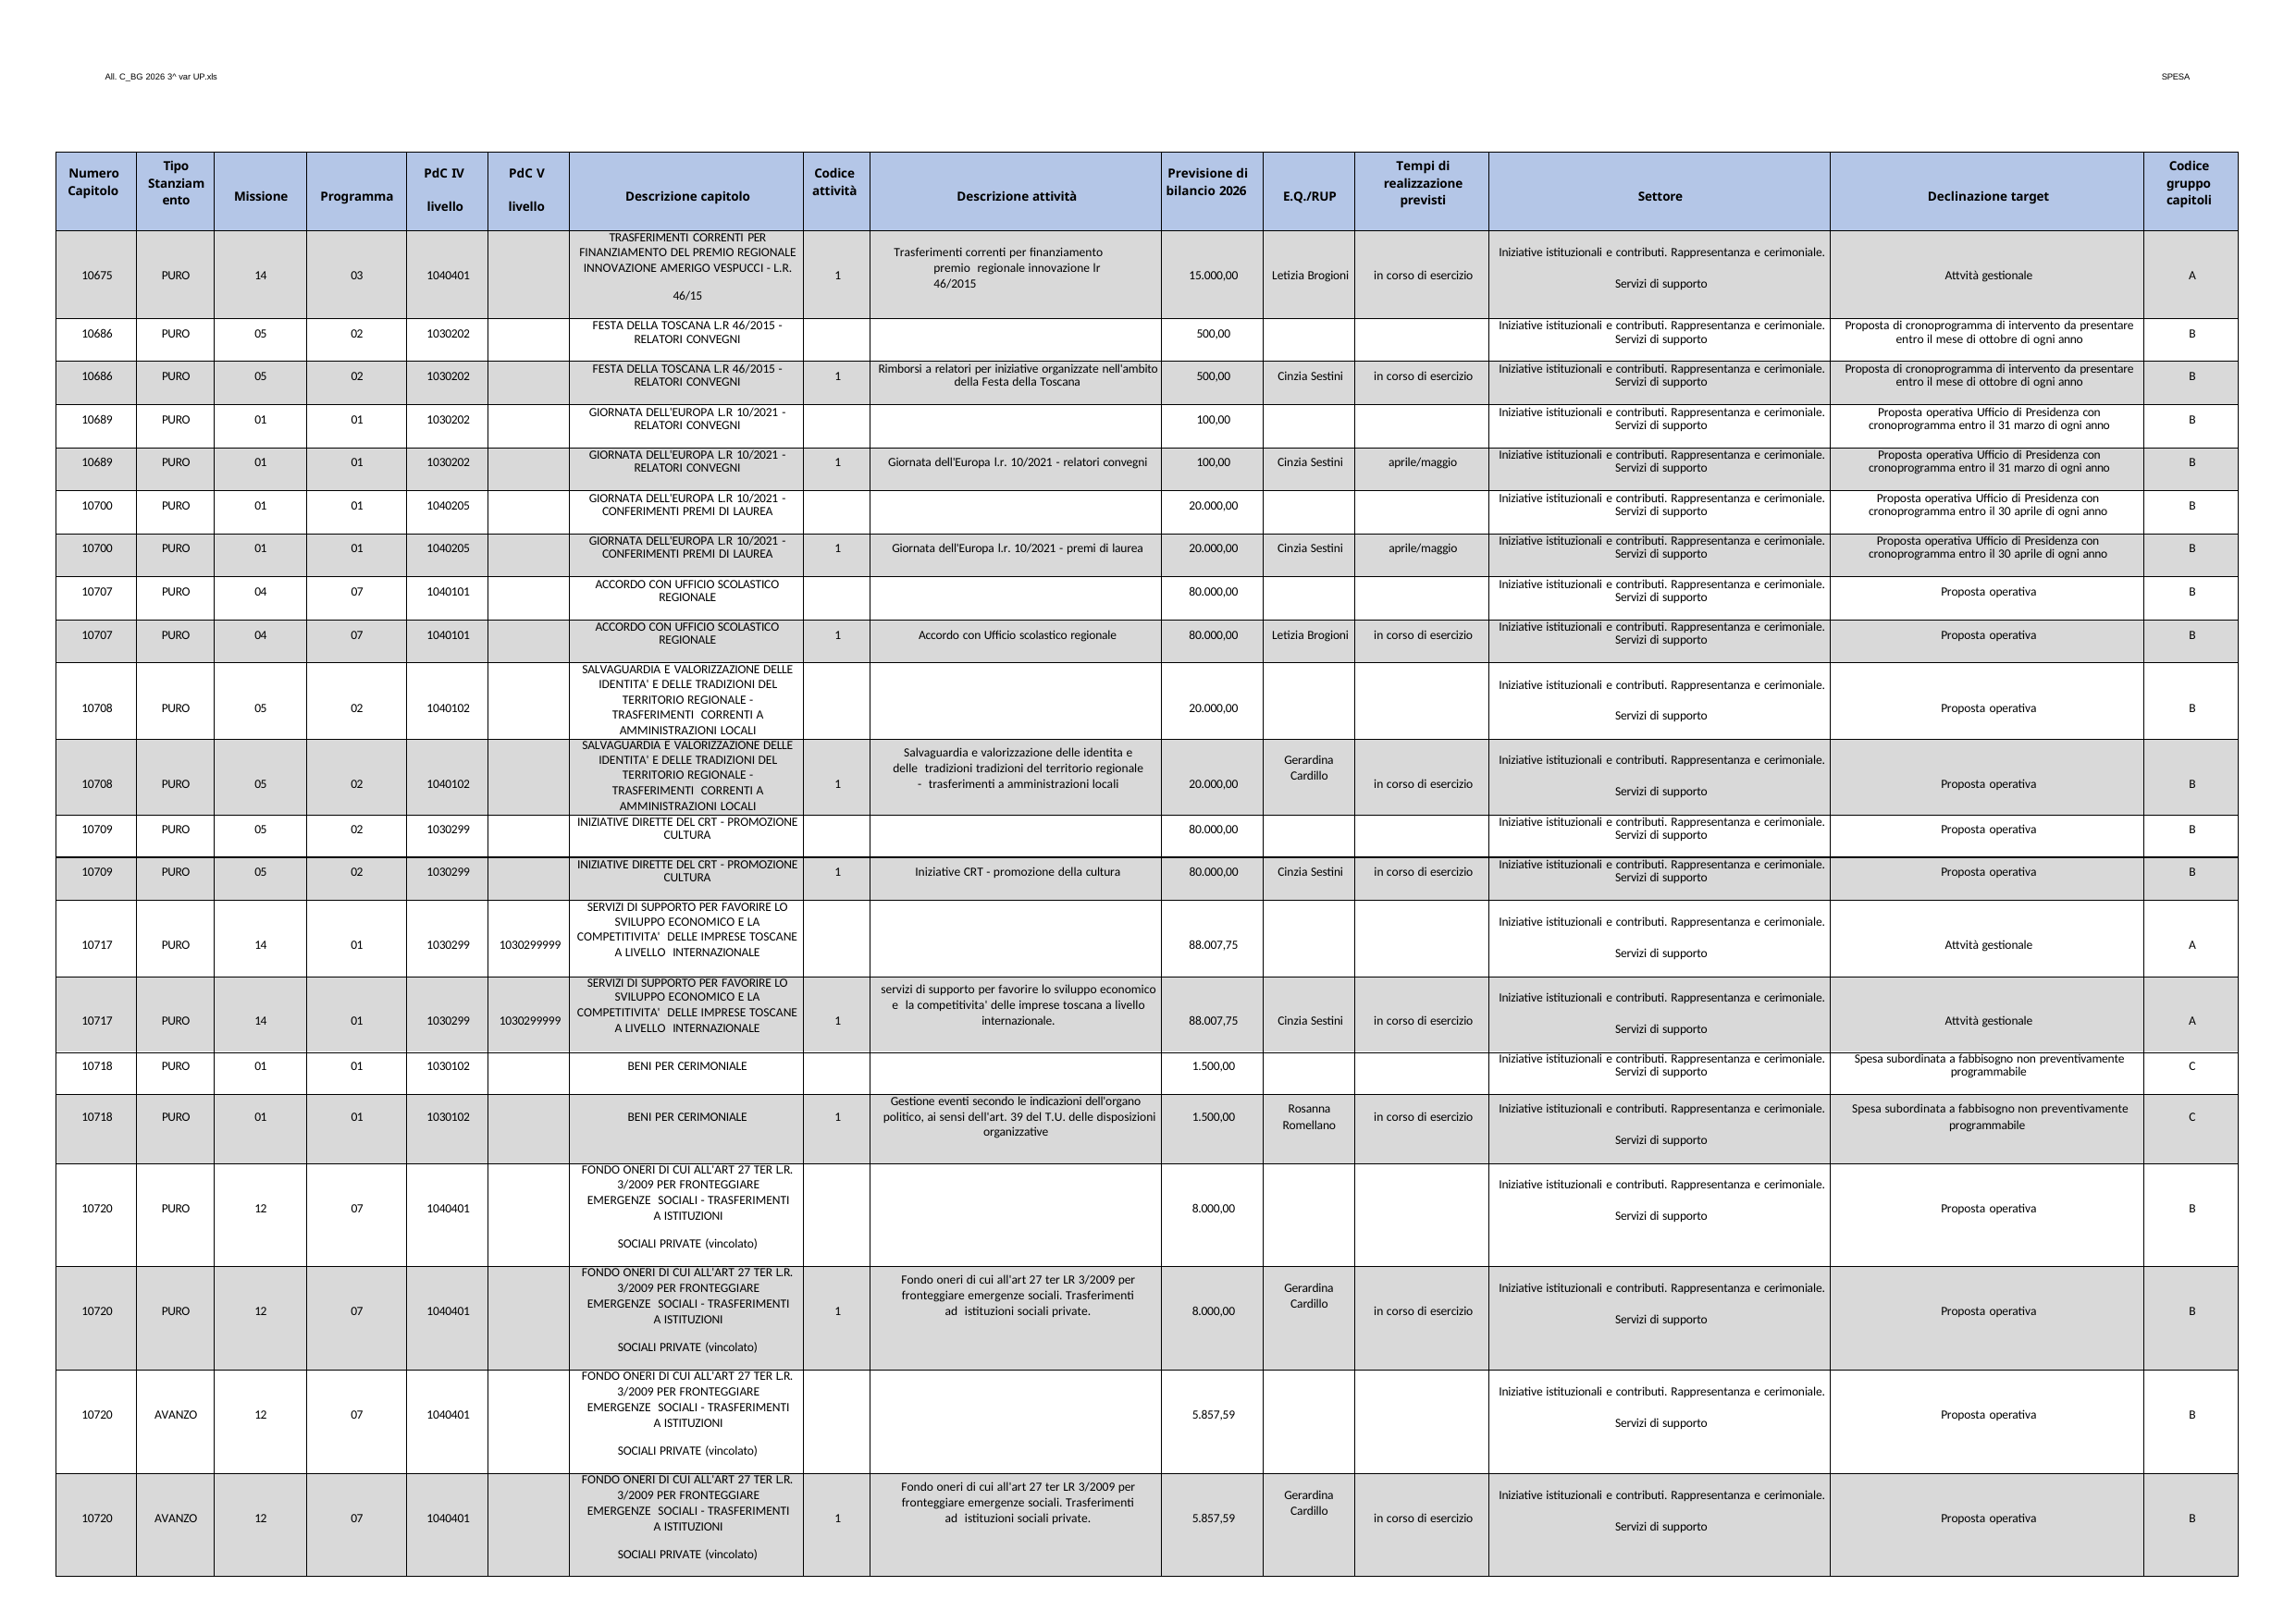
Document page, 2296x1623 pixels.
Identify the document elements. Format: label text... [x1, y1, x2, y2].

table_cell 12 [215, 1267, 306, 1370]
table_cell 1030299999 [488, 901, 569, 977]
table_cell Proposta operativa [1831, 577, 2143, 620]
table_cell [488, 621, 569, 662]
table_cell BENI PER CERIMONIALE [570, 1053, 803, 1094]
table_cell 1030299999 [488, 977, 569, 1051]
table_cell 5.857,59 [1162, 1371, 1263, 1472]
table_cell Gestione eventi secondo le indicazioni dell'organo politico, ai sensi dell'art. 39 del T.U. delle disposizioni organizzative [870, 1095, 1161, 1163]
table_cell 02 [307, 663, 406, 739]
table_cell 01 [215, 449, 306, 490]
table_cell 1040401 [407, 1164, 488, 1266]
table_cell Iniziative istituzionali e contributi. Rappresentanza e cerimoniale. Servizi di supporto [1489, 362, 1830, 404]
table_cell 80.000,00 [1162, 858, 1263, 900]
table_cell 10700 [56, 535, 136, 576]
table_cell [1264, 405, 1354, 447]
table_cell 1 [804, 449, 870, 490]
table_cell Accordo con Ufficio scolastico regionale [870, 621, 1161, 662]
table_cell 1030202 [407, 405, 488, 447]
table_cell PURO [137, 1053, 214, 1094]
table_cell in corso di esercizio [1355, 977, 1488, 1051]
table_cell 1040205 [407, 491, 488, 534]
table_cell [1264, 816, 1354, 856]
table_cell 1.500,00 [1162, 1095, 1263, 1163]
table_cell 10717 [56, 977, 136, 1051]
table_cell B [2144, 1371, 2238, 1472]
table_cell FESTA DELLA TOSCANA L.R 46/2015 - RELATORI CONVEGNI [570, 319, 803, 361]
table_cell 10720 [56, 1474, 136, 1576]
table_cell Spesa subordinata a fabbisogno non preventivamente programmabile [1831, 1095, 2143, 1163]
table_cell PURO [137, 621, 214, 662]
table_cell [870, 663, 1161, 739]
table_cell Proposta operativa [1831, 740, 2143, 815]
table_cell 07 [307, 577, 406, 620]
table_cell [1355, 1053, 1488, 1094]
table_cell [804, 1371, 870, 1472]
table_cell 1 [804, 1095, 870, 1163]
table_cell Gerardina Cardillo [1264, 1474, 1354, 1576]
table_cell Proposta operativa Ufficio di Presidenza con cronoprogramma entro il 31 marzo di ogni anno [1831, 449, 2143, 490]
table_cell Letizia Brogioni [1264, 231, 1354, 318]
table_cell 1 [804, 535, 870, 576]
table_cell 10708 [56, 740, 136, 815]
table_cell Iniziative istituzionali e contributi. Rappresentanza e cerimoniale. Servizi di supporto [1489, 491, 1830, 534]
table_cell in corso di esercizio [1355, 740, 1488, 815]
table_cell [1355, 901, 1488, 977]
table_cell B [2144, 740, 2238, 815]
table_cell [870, 816, 1161, 856]
table_cell SERVIZI DI SUPPORTO PER FAVORIRE LO SVILUPPO ECONOMICO E LA COMPETITIVITA' DELLE IMPRESE TOSCANE A LIVELLO INTERNAZIONALE [570, 977, 803, 1051]
table_cell PURO [137, 1095, 214, 1163]
table_cell A [2144, 901, 2238, 977]
table_cell B [2144, 663, 2238, 739]
table_cell GIORNATA DELL'EUROPA L.R 10/2021 - RELATORI CONVEGNI [570, 405, 803, 447]
table_cell 1 [804, 740, 870, 815]
table_cell 1040401 [407, 1371, 488, 1472]
table_cell [870, 577, 1161, 620]
table_cell Cinzia Sestini [1264, 858, 1354, 900]
table_cell BENI PER CERIMONIALE [570, 1095, 803, 1163]
table_cell 01 [215, 1095, 306, 1163]
table_cell 1040401 [407, 231, 488, 318]
table_cell Proposta operativa [1831, 621, 2143, 662]
table_cell 1040102 [407, 740, 488, 815]
table_cell FONDO ONERI DI CUI ALL'ART 27 TER L.R. 3/2009 PER FRONTEGGIARE EMERGENZE SOCIALI - TRASFERIMENTI A ISTITUZIONI SOCIALI PRIVATE (vincolato) [570, 1164, 803, 1266]
table_cell Fondo oneri di cui all'art 27 ter LR 3/2009 per fronteggiare emergenze sociali. Trasferimenti ad istituzioni sociali private. [870, 1474, 1161, 1576]
table_cell Iniziative istituzionali e contributi. Rappresentanza e cerimoniale. Servizi di supporto [1489, 1474, 1830, 1576]
table_header PdC V livello [488, 153, 569, 230]
table_cell 1040102 [407, 663, 488, 739]
table_cell [488, 319, 569, 361]
table_cell 88.007,75 [1162, 977, 1263, 1051]
table_cell 1 [804, 621, 870, 662]
table_cell 01 [307, 1095, 406, 1163]
table_cell Iniziative istituzionali e contributi. Rappresentanza e cerimoniale. Servizi di supporto [1489, 816, 1830, 856]
table_cell 02 [307, 740, 406, 815]
table_cell 02 [307, 319, 406, 361]
table_cell [488, 577, 569, 620]
table_cell Gerardina Cardillo [1264, 740, 1354, 815]
table_cell 1040205 [407, 535, 488, 576]
table_cell [1355, 491, 1488, 534]
table_cell 07 [307, 1474, 406, 1576]
table_cell 14 [215, 901, 306, 977]
table_cell 10718 [56, 1095, 136, 1163]
table_header Programma [307, 153, 406, 230]
table_cell B [2144, 1164, 2238, 1266]
table_cell B [2144, 319, 2238, 361]
table_cell PURO [137, 231, 214, 318]
table_cell aprile/maggio [1355, 535, 1488, 576]
table_cell B [2144, 858, 2238, 900]
table_cell 01 [307, 535, 406, 576]
table_cell Cinzia Sestini [1264, 977, 1354, 1051]
table_cell [1264, 901, 1354, 977]
table_cell Iniziative istituzionali e contributi. Rappresentanza e cerimoniale. Servizi di supporto [1489, 535, 1830, 576]
table_cell [488, 858, 569, 900]
table_cell [488, 362, 569, 404]
table_cell Salvaguardia e valorizzazione delle identita e delle tradizioni tradizioni del territorio regionale - trasferimenti a amministrazioni locali [870, 740, 1161, 815]
table_cell Iniziative istituzionali e contributi. Rappresentanza e cerimoniale. Servizi di supporto [1489, 621, 1830, 662]
table_cell 01 [307, 491, 406, 534]
table_cell [870, 1164, 1161, 1266]
table_cell [488, 535, 569, 576]
table_cell 10717 [56, 901, 136, 977]
table_cell in corso di esercizio [1355, 621, 1488, 662]
table_cell [1264, 577, 1354, 620]
table_cell 15.000,00 [1162, 231, 1263, 318]
table_cell AVANZO [137, 1474, 214, 1576]
table_cell [804, 901, 870, 977]
table_cell ACCORDO CON UFFICIO SCOLASTICO REGIONALE [570, 621, 803, 662]
table_cell 01 [215, 535, 306, 576]
table_cell 1030202 [407, 449, 488, 490]
table_cell 12 [215, 1474, 306, 1576]
table_header Descrizione attività [870, 153, 1161, 230]
table_cell TRASFERIMENTI CORRENTI PER FINANZIAMENTO DEL PREMIO REGIONALE INNOVAZIONE AMERIGO VESPUCCI - L.R. 46/15 [570, 231, 803, 318]
table_cell [488, 1053, 569, 1094]
table_cell Cinzia Sestini [1264, 362, 1354, 404]
table_header Descrizione capitolo [570, 153, 803, 230]
table_cell PURO [137, 816, 214, 856]
table_cell 1 [804, 977, 870, 1051]
table_cell [870, 319, 1161, 361]
table_cell 8.000,00 [1162, 1164, 1263, 1266]
table_cell B [2144, 577, 2238, 620]
table_cell PURO [137, 535, 214, 576]
table_cell 1030202 [407, 362, 488, 404]
table_cell Rosanna Romellano [1264, 1095, 1354, 1163]
table_cell 10720 [56, 1371, 136, 1472]
table_cell [488, 1267, 569, 1370]
table_cell 5.857,59 [1162, 1474, 1263, 1576]
table_cell Proposta operativa Ufficio di Presidenza con cronoprogramma entro il 31 marzo di ogni anno [1831, 405, 2143, 447]
table_cell Fondo oneri di cui all'art 27 ter LR 3/2009 per fronteggiare emergenze sociali. Trasferimenti ad istituzioni sociali private. [870, 1267, 1161, 1370]
table_cell PURO [137, 491, 214, 534]
table_cell 8.000,00 [1162, 1267, 1263, 1370]
table_cell 03 [307, 231, 406, 318]
table_cell 1030299 [407, 816, 488, 856]
table_cell Iniziative CRT - promozione della cultura [870, 858, 1161, 900]
table_cell FONDO ONERI DI CUI ALL'ART 27 TER L.R. 3/2009 PER FRONTEGGIARE EMERGENZE SOCIALI - TRASFERIMENTI A ISTITUZIONI SOCIALI PRIVATE (vincolato) [570, 1267, 803, 1370]
table_cell servizi di supporto per favorire lo sviluppo economico e la competitivita' delle imprese toscana a livello internazionale. [870, 977, 1161, 1051]
table_cell [870, 491, 1161, 534]
table_cell 100,00 [1162, 449, 1263, 490]
table_cell Iniziative istituzionali e contributi. Rappresentanza e cerimoniale. Servizi di supporto [1489, 663, 1830, 739]
table_cell B [2144, 816, 2238, 856]
table_cell B [2144, 621, 2238, 662]
table_cell Proposta operativa [1831, 816, 2143, 856]
table_cell PURO [137, 577, 214, 620]
table_cell [1355, 319, 1488, 361]
table_cell Iniziative istituzionali e contributi. Rappresentanza e cerimoniale. Servizi di supporto [1489, 1164, 1830, 1266]
table_cell Cinzia Sestini [1264, 449, 1354, 490]
table_cell [488, 491, 569, 534]
table_cell Cinzia Sestini [1264, 535, 1354, 576]
table_cell C [2144, 1095, 2238, 1163]
table_cell [488, 663, 569, 739]
table_cell 20.000,00 [1162, 535, 1263, 576]
table_header Previsione di bilancio 2026 [1162, 153, 1263, 230]
table_cell Iniziative istituzionali e contributi. Rappresentanza e cerimoniale. Servizi di supporto [1489, 319, 1830, 361]
table_cell Proposta operativa Ufficio di Presidenza con cronoprogramma entro il 30 aprile di ogni anno [1831, 535, 2143, 576]
table_cell [488, 740, 569, 815]
table_cell 1040101 [407, 621, 488, 662]
table_cell 10686 [56, 319, 136, 361]
table_header Tempi di realizzazione previsti [1355, 153, 1488, 230]
table_header Codice attività [804, 153, 870, 230]
table_cell [804, 319, 870, 361]
table_cell INIZIATIVE DIRETTE DEL CRT - PROMOZIONE CULTURA [570, 858, 803, 900]
table_header Declinazione target [1831, 153, 2143, 230]
table_cell 01 [307, 1053, 406, 1094]
table_header Settore [1489, 153, 1830, 230]
table_cell [804, 663, 870, 739]
table_cell 1040401 [407, 1474, 488, 1576]
table_cell 10686 [56, 362, 136, 404]
table_cell PURO [137, 1267, 214, 1370]
table_cell Iniziative istituzionali e contributi. Rappresentanza e cerimoniale. Servizi di supporto [1489, 977, 1830, 1051]
table_cell 10709 [56, 816, 136, 856]
table_cell [1355, 1371, 1488, 1472]
table_cell 20.000,00 [1162, 663, 1263, 739]
table_cell 02 [307, 362, 406, 404]
table_cell 1 [804, 1267, 870, 1370]
table_cell [1264, 663, 1354, 739]
table_cell FESTA DELLA TOSCANA L.R 46/2015 - RELATORI CONVEGNI [570, 362, 803, 404]
table_cell A [2144, 231, 2238, 318]
table_cell Giornata dell'Europa l.r. 10/2021 - relatori convegni [870, 449, 1161, 490]
table_cell PURO [137, 449, 214, 490]
table_cell PURO [137, 977, 214, 1051]
table_cell 1030102 [407, 1095, 488, 1163]
table_cell 1030202 [407, 319, 488, 361]
table_cell 07 [307, 1267, 406, 1370]
table_cell Iniziative istituzionali e contributi. Rappresentanza e cerimoniale. Servizi di supporto [1489, 1053, 1830, 1094]
table_cell A [2144, 977, 2238, 1051]
table_cell [1355, 405, 1488, 447]
table_cell Iniziative istituzionali e contributi. Rappresentanza e cerimoniale. Servizi di supporto [1489, 858, 1830, 900]
table_cell 05 [215, 816, 306, 856]
table_cell GIORNATA DELL'EUROPA L.R 10/2021 - CONFERIMENTI PREMI DI LAUREA [570, 491, 803, 534]
table_cell Iniziative istituzionali e contributi. Rappresentanza e cerimoniale. Servizi di supporto [1489, 405, 1830, 447]
table_header Tipo Stanziam ento [137, 153, 214, 230]
table_cell AVANZO [137, 1371, 214, 1472]
table_cell [1355, 1164, 1488, 1266]
table_cell [488, 405, 569, 447]
table_cell 05 [215, 362, 306, 404]
table_cell [870, 901, 1161, 977]
table_cell FONDO ONERI DI CUI ALL'ART 27 TER L.R. 3/2009 PER FRONTEGGIARE EMERGENZE SOCIALI - TRASFERIMENTI A ISTITUZIONI SOCIALI PRIVATE (vincolato) [570, 1371, 803, 1472]
table_cell 80.000,00 [1162, 577, 1263, 620]
table_cell Spesa subordinata a fabbisogno non preventivamente programmabile [1831, 1053, 2143, 1094]
table_cell 04 [215, 577, 306, 620]
table_cell 10709 [56, 858, 136, 900]
table_cell Letizia Brogioni [1264, 621, 1354, 662]
table_cell 01 [307, 449, 406, 490]
table_cell in corso di esercizio [1355, 231, 1488, 318]
table_cell 88.007,75 [1162, 901, 1263, 977]
table_cell 1 [804, 1474, 870, 1576]
table_cell 01 [307, 405, 406, 447]
table_cell Proposta operativa Ufficio di Presidenza con cronoprogramma entro il 30 aprile di ogni anno [1831, 491, 2143, 534]
table_cell [488, 1164, 569, 1266]
table_cell SALVAGUARDIA E VALORIZZAZIONE DELLE IDENTITA' E DELLE TRADIZIONI DEL TERRITORIO REGIONALE - TRASFERIMENTI CORRENTI A AMMINISTRAZIONI LOCALI [570, 740, 803, 815]
table_cell Trasferimenti correnti per finanziamento premio regionale innovazione lr 46/2015 [870, 231, 1161, 318]
table_cell Attvità gestionale [1831, 901, 2143, 977]
table_cell 05 [215, 858, 306, 900]
table_cell PURO [137, 1164, 214, 1266]
table_cell Iniziative istituzionali e contributi. Rappresentanza e cerimoniale. Servizi di supporto [1489, 901, 1830, 977]
table_cell [804, 405, 870, 447]
table_cell 12 [215, 1164, 306, 1266]
table_cell [804, 816, 870, 856]
table_cell [870, 1053, 1161, 1094]
table_cell 10720 [56, 1164, 136, 1266]
table_cell Proposta di cronoprogramma di intervento da presentare entro il mese di ottobre di ogni anno [1831, 362, 2143, 404]
table_cell Iniziative istituzionali e contributi. Rappresentanza e cerimoniale. Servizi di supporto [1489, 577, 1830, 620]
table_header Numero Capitolo [56, 153, 136, 230]
table_cell 01 [215, 405, 306, 447]
table_cell 1030299 [407, 858, 488, 900]
table_cell Rimborsi a relatori per iniziative organizzate nell'ambito della Festa della Toscana [870, 362, 1161, 404]
table_cell 80.000,00 [1162, 621, 1263, 662]
table_cell [1355, 663, 1488, 739]
table_cell in corso di esercizio [1355, 1474, 1488, 1576]
table_cell [804, 491, 870, 534]
table_cell B [2144, 1474, 2238, 1576]
table_cell 1030299 [407, 977, 488, 1051]
table_cell 20.000,00 [1162, 740, 1263, 815]
table_cell 02 [307, 816, 406, 856]
table_cell 80.000,00 [1162, 816, 1263, 856]
table_cell 14 [215, 977, 306, 1051]
table_cell FONDO ONERI DI CUI ALL'ART 27 TER L.R. 3/2009 PER FRONTEGGIARE EMERGENZE SOCIALI - TRASFERIMENTI A ISTITUZIONI SOCIALI PRIVATE (vincolato) [570, 1474, 803, 1576]
table_cell 12 [215, 1371, 306, 1472]
table_cell B [2144, 535, 2238, 576]
table_cell Attvità gestionale [1831, 231, 2143, 318]
table_cell [488, 1371, 569, 1472]
table_cell 07 [307, 1164, 406, 1266]
table_cell 10718 [56, 1053, 136, 1094]
table_cell PURO [137, 858, 214, 900]
table_cell [488, 1095, 569, 1163]
table_cell [870, 1371, 1161, 1472]
table_cell [1355, 816, 1488, 856]
table_cell 1 [804, 362, 870, 404]
table_header Codice gruppo capitoli [2144, 153, 2238, 230]
table_cell ACCORDO CON UFFICIO SCOLASTICO REGIONALE [570, 577, 803, 620]
table_cell 10689 [56, 405, 136, 447]
table_header E.Q./RUP [1264, 153, 1354, 230]
table_cell [1355, 577, 1488, 620]
table_cell 10700 [56, 491, 136, 534]
table_cell 01 [307, 901, 406, 977]
table_cell Proposta operativa [1831, 1267, 2143, 1370]
table_cell 02 [307, 858, 406, 900]
table_cell B [2144, 491, 2238, 534]
table_cell Iniziative istituzionali e contributi. Rappresentanza e cerimoniale. Servizi di supporto [1489, 1371, 1830, 1472]
table_cell B [2144, 405, 2238, 447]
table_cell Proposta operativa [1831, 1164, 2143, 1266]
table_cell PURO [137, 740, 214, 815]
table_cell 100,00 [1162, 405, 1263, 447]
table_cell 1040101 [407, 577, 488, 620]
table_cell GIORNATA DELL'EUROPA L.R 10/2021 - RELATORI CONVEGNI [570, 449, 803, 490]
table_cell [804, 1164, 870, 1266]
table_cell PURO [137, 663, 214, 739]
table_cell [870, 405, 1161, 447]
table_cell 10689 [56, 449, 136, 490]
table_cell Iniziative istituzionali e contributi. Rappresentanza e cerimoniale. Servizi di supporto [1489, 231, 1830, 318]
table_cell in corso di esercizio [1355, 362, 1488, 404]
table_cell 1040401 [407, 1267, 488, 1370]
table_header Missione [215, 153, 306, 230]
table_cell [804, 1053, 870, 1094]
table_cell 04 [215, 621, 306, 662]
table_cell 10708 [56, 663, 136, 739]
table_cell Attvità gestionale [1831, 977, 2143, 1051]
table_header PdC IV livello [407, 153, 488, 230]
table_cell 1 [804, 231, 870, 318]
table_cell 01 [215, 1053, 306, 1094]
table_cell 20.000,00 [1162, 491, 1263, 534]
table_cell C [2144, 1053, 2238, 1094]
table_cell Giornata dell'Europa l.r. 10/2021 - premi di laurea [870, 535, 1161, 576]
table_cell Proposta di cronoprogramma di intervento da presentare entro il mese di ottobre di ogni anno [1831, 319, 2143, 361]
table_cell [488, 449, 569, 490]
table_cell PURO [137, 319, 214, 361]
table_cell Proposta operativa [1831, 663, 2143, 739]
table_cell SALVAGUARDIA E VALORIZZAZIONE DELLE IDENTITA' E DELLE TRADIZIONI DEL TERRITORIO REGIONALE - TRASFERIMENTI CORRENTI A AMMINISTRAZIONI LOCALI [570, 663, 803, 739]
table_cell 500,00 [1162, 319, 1263, 361]
table_cell 1030299 [407, 901, 488, 977]
table_cell 07 [307, 621, 406, 662]
table_cell Gerardina Cardillo [1264, 1267, 1354, 1370]
table_cell 500,00 [1162, 362, 1263, 404]
table_cell [804, 577, 870, 620]
table_cell 1030102 [407, 1053, 488, 1094]
table_cell in corso di esercizio [1355, 858, 1488, 900]
table_cell aprile/maggio [1355, 449, 1488, 490]
table_cell [1264, 319, 1354, 361]
table_cell Proposta operativa [1831, 1371, 2143, 1472]
table_cell Iniziative istituzionali e contributi. Rappresentanza e cerimoniale. Servizi di supporto [1489, 1095, 1830, 1163]
table_cell B [2144, 362, 2238, 404]
table_cell [488, 231, 569, 318]
table_cell [1264, 1053, 1354, 1094]
table_cell 10707 [56, 621, 136, 662]
table_cell 05 [215, 319, 306, 361]
table_cell [488, 1474, 569, 1576]
table_cell Iniziative istituzionali e contributi. Rappresentanza e cerimoniale. Servizi di supporto [1489, 449, 1830, 490]
table_cell Proposta operativa [1831, 858, 2143, 900]
table_cell [1264, 1164, 1354, 1266]
table_cell PURO [137, 901, 214, 977]
table_cell [1264, 1371, 1354, 1472]
table_cell PURO [137, 405, 214, 447]
table_cell 05 [215, 740, 306, 815]
table_cell B [2144, 1267, 2238, 1370]
table_cell 07 [307, 1371, 406, 1472]
table_cell B [2144, 449, 2238, 490]
table_cell 10720 [56, 1267, 136, 1370]
table_cell 14 [215, 231, 306, 318]
table_cell in corso di esercizio [1355, 1267, 1488, 1370]
table_cell SERVIZI DI SUPPORTO PER FAVORIRE LO SVILUPPO ECONOMICO E LA COMPETITIVITA' DELLE IMPRESE TOSCANE A LIVELLO INTERNAZIONALE [570, 901, 803, 977]
table_cell GIORNATA DELL'EUROPA L.R 10/2021 - CONFERIMENTI PREMI DI LAUREA [570, 535, 803, 576]
table_cell PURO [137, 362, 214, 404]
table_cell 10707 [56, 577, 136, 620]
table_cell 05 [215, 663, 306, 739]
table_cell [488, 816, 569, 856]
table_cell in corso di esercizio [1355, 1095, 1488, 1163]
table_cell Proposta operativa [1831, 1474, 2143, 1576]
table_cell [1264, 491, 1354, 534]
table_cell Iniziative istituzionali e contributi. Rappresentanza e cerimoniale. Servizi di supporto [1489, 1267, 1830, 1370]
table_cell Iniziative istituzionali e contributi. Rappresentanza e cerimoniale. Servizi di supporto [1489, 740, 1830, 815]
table_cell 01 [307, 977, 406, 1051]
table_cell 1.500,00 [1162, 1053, 1263, 1094]
table_cell 10675 [56, 231, 136, 318]
table_cell 01 [215, 491, 306, 534]
table_cell INIZIATIVE DIRETTE DEL CRT - PROMOZIONE CULTURA [570, 816, 803, 856]
table_cell 1 [804, 858, 870, 900]
